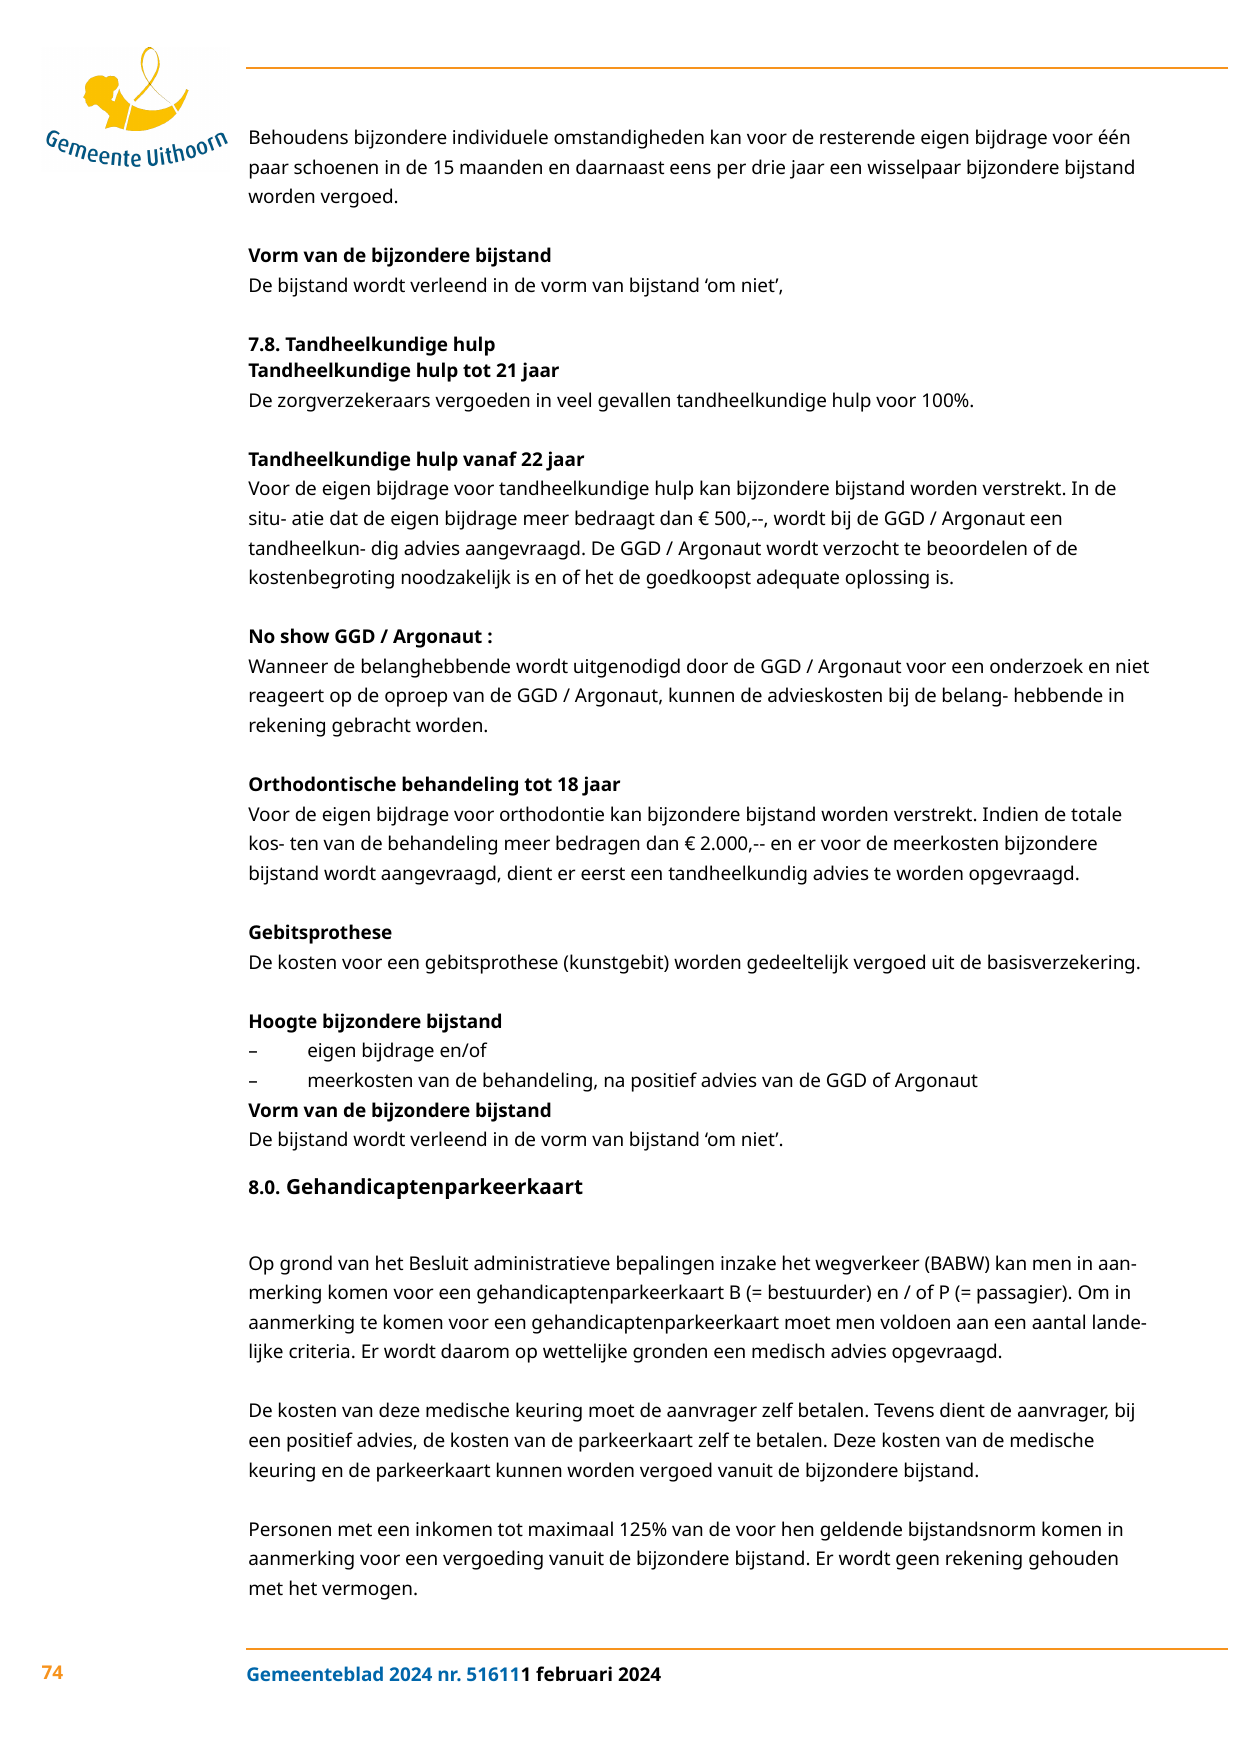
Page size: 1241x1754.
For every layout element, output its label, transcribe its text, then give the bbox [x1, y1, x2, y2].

list meerkosten van de behandeling, na positief advies van de GGD of Argonaut [248, 1067, 1152, 1093]
text Behoudens bijzondere individuele omstandigheden kan voor de resterende eigen bijdrage voor één paar schoenen in de 15 maanden en daarnaast eens per drie jaar een wisselpaar bijzondere bijstand worden vergoed. [248, 124, 1152, 209]
text Hoogte bijzondere bijstand [248, 1008, 1152, 1034]
text De zorgverzekeraars vergoeden in veel gevallen tandheelkundige hulp voor 100%. [248, 387, 1152, 412]
list eigen bijdrage en/of [248, 1038, 1152, 1063]
text Wanneer de belanghebbende wordt uitgenodigd door de GGD / Argonaut voor een onderzoek en niet reageert op de oproep van de GGD / Argonaut, kunnen de advieskosten bij de belang- hebbende in rekening gebracht worden. [248, 653, 1152, 738]
text De bijstand wordt verleend in de vorm van bijstand ‘om niet’, [248, 272, 1152, 298]
text De kosten voor een gebitsprothese (kunstgebit) worden gedeeltelijk vergoed uit de basisverzekering. [248, 949, 1152, 974]
text Vorm van de bijzondere bijstand [248, 1097, 1152, 1122]
text Op grond van het Besluit administratieve bepalingen inzake het wegverkeer (BABW) kan men in aan- merking komen voor een gehandicaptenparkeerkaart B (= bestuurder) en / of P (= passagier). Om in aanmerking te komen voor een gehandicaptenparkeerkaart moet men voldoen aan een aantal lande- lijke criteria. Er wordt daarom op wettelijke gronden een medisch advies opgevraagd. [248, 1250, 1152, 1364]
text Tandheelkundige hulp tot 21 jaar [248, 357, 1152, 383]
picture [41, 47, 231, 172]
text Orthodontische behandeling tot 18 jaar [248, 771, 1152, 797]
text 8.0. Gehandicaptenparkeerkaart [248, 1172, 1152, 1200]
text Voor de eigen bijdrage voor tandheelkundige hulp kan bijzondere bijstand worden verstrekt. In de situ- atie dat de eigen bijdrage meer bedraagt dan € 500,--, wordt bij de GGD / Argonaut een tandheelkun- dig advies aangevraagd. De GGD / Argonaut wordt verzocht te beoordelen of de kostenbegroting noodzakelijk is en of het de goedkoopst adequate oplossing is. [248, 476, 1152, 590]
text Vorm van de bijzondere bijstand [248, 243, 1152, 268]
text Personen met een inkomen tot maximaal 125% van de voor hen geldende bijstandsnorm komen in aanmerking voor een vergoeding vanuit de bijzondere bijstand. Er wordt geen rekening gehouden met het vermogen. [248, 1516, 1152, 1601]
text Gebitsprothese [248, 919, 1152, 945]
text De bijstand wordt verleend in de vorm van bijstand ‘om niet’. [248, 1126, 1152, 1152]
text De kosten van deze medische keuring moet de aanvrager zelf betalen. Tevens dient de aanvrager, bij een positief advies, de kosten van de parkeerkaart zelf te betalen. Deze kosten van de medische keuring en de parkeerkaart kunnen worden vergoed vanuit de bijzondere bijstand. [248, 1398, 1152, 1482]
text 7.8. Tandheelkundige hulp [248, 331, 1152, 357]
text Voor de eigen bijdrage voor orthodontie kan bijzondere bijstand worden verstrekt. Indien de totale kos- ten van de behandeling meer bedragen dan € 2.000,-- en er voor de meerkosten bijzondere bijstand wordt aangevraagd, dient er eerst een tandheelkundig advies te worden opgevraagd. [248, 801, 1152, 886]
text Tandheelkundige hulp vanaf 22 jaar [248, 446, 1152, 472]
text No show GGD / Argonaut : [248, 623, 1152, 649]
